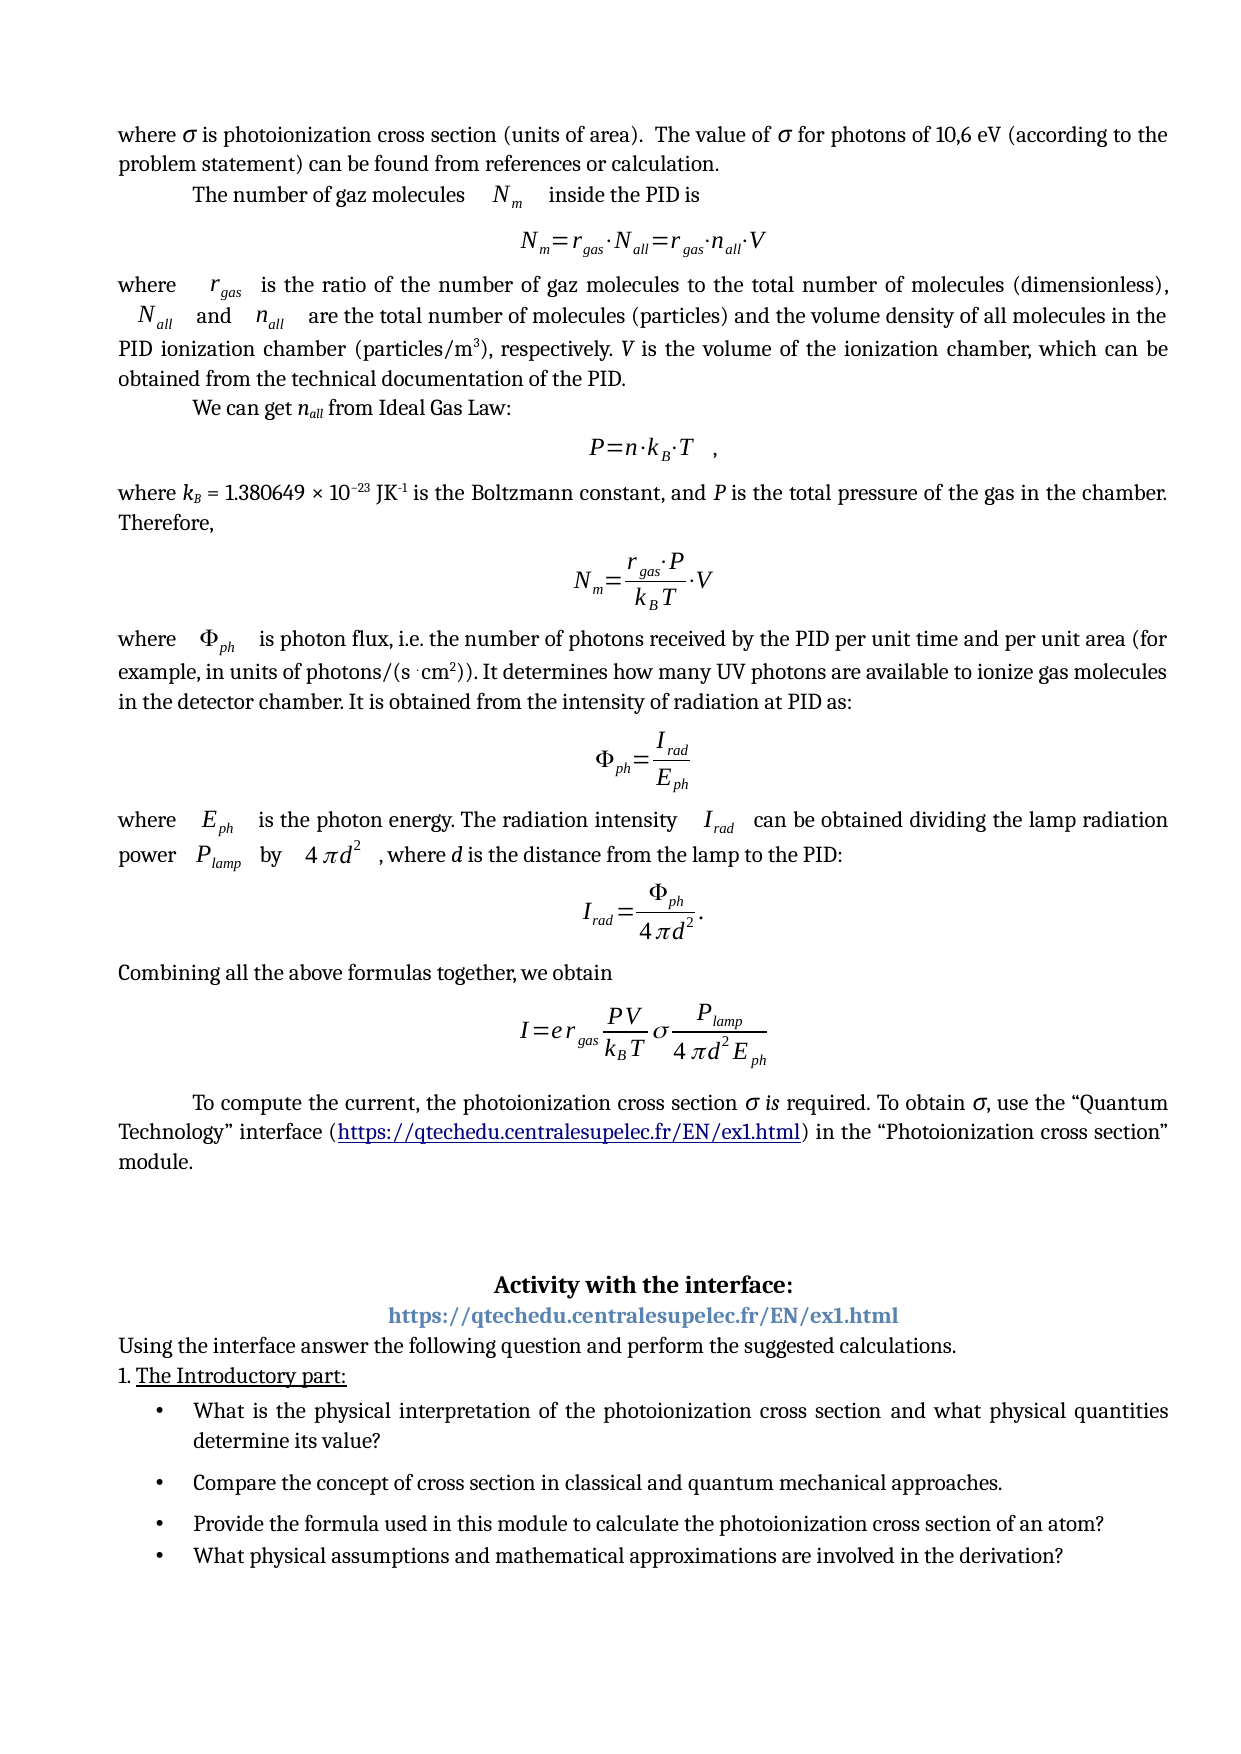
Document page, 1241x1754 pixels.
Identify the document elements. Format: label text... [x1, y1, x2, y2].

list Compare the concept of cross section in classical and quantum mechanical approaches. [156, 1466, 1169, 1496]
text Activity with the interface: [118, 1270, 1169, 1300]
text where σ is photoionization cross section (units of area). The value of σ for photons of 10,6 eV (according to the problem statement) can be found from references or calculation. [118, 118, 1169, 177]
text https://qtechedu.centralesupelec.fr/EN/ex1.html [118, 1300, 1169, 1329]
text , [118, 433, 1169, 465]
text where kB = 1.380649 × 10−23 JK-1 is the Boltzmann constant, and P is the total pressure of the gas in the chamber. Therefore, [118, 477, 1169, 536]
text Combining all the above formulas together, we obtain [118, 957, 1169, 987]
text The number of gaz molecules inside the PID is [118, 177, 1169, 215]
text 1. The Introductory part: [118, 1359, 1169, 1389]
text where is photon flux, i.e. the number of photons received by the PID per unit time and per unit area (for example, in units of photons/(s . cm2)). It determines how many UV photons are available to ionize gas molecules in the detector chamber. It is obtained from the intensity of radiation at PID as: [118, 626, 1169, 715]
text where is the photon energy. The radiation intensity can be obtained dividing the lamp radiation powerby , where d is the distance from the lamp to the PID: [118, 805, 1169, 872]
text To compute the current, the photoionization cross section σ is required. To obtain σ, use the “Quantum Technology” interface (https://qtechedu.centralesupelec.fr/EN/ex1.html) in the “Photoionization cross section” module. [118, 1086, 1169, 1175]
text We can get nall from Ideal Gas Law: [118, 392, 1169, 422]
text where is the ratio of the number of gaz molecules to the total number of molecules (dimensionless), and are the total number of molecules (particles) and the volume density of all molecules in the PID ionization chamber (particles/m3), respectively. V is the volume of the ionization chamber, which can be obtained from the technical documentation of the PID. [118, 270, 1169, 392]
list What physical assumptions and mathematical approximations are involved in the derivation? [156, 1543, 1169, 1570]
list What is the physical interpretation of the photoionization cross section and what physical quantities determine its value? [156, 1395, 1169, 1454]
list Provide the formula used in this module to calculate the photoionization cross section of an atom? [156, 1508, 1169, 1537]
text Using the interface answer the following question and perform the suggested calculations. [118, 1329, 1169, 1359]
